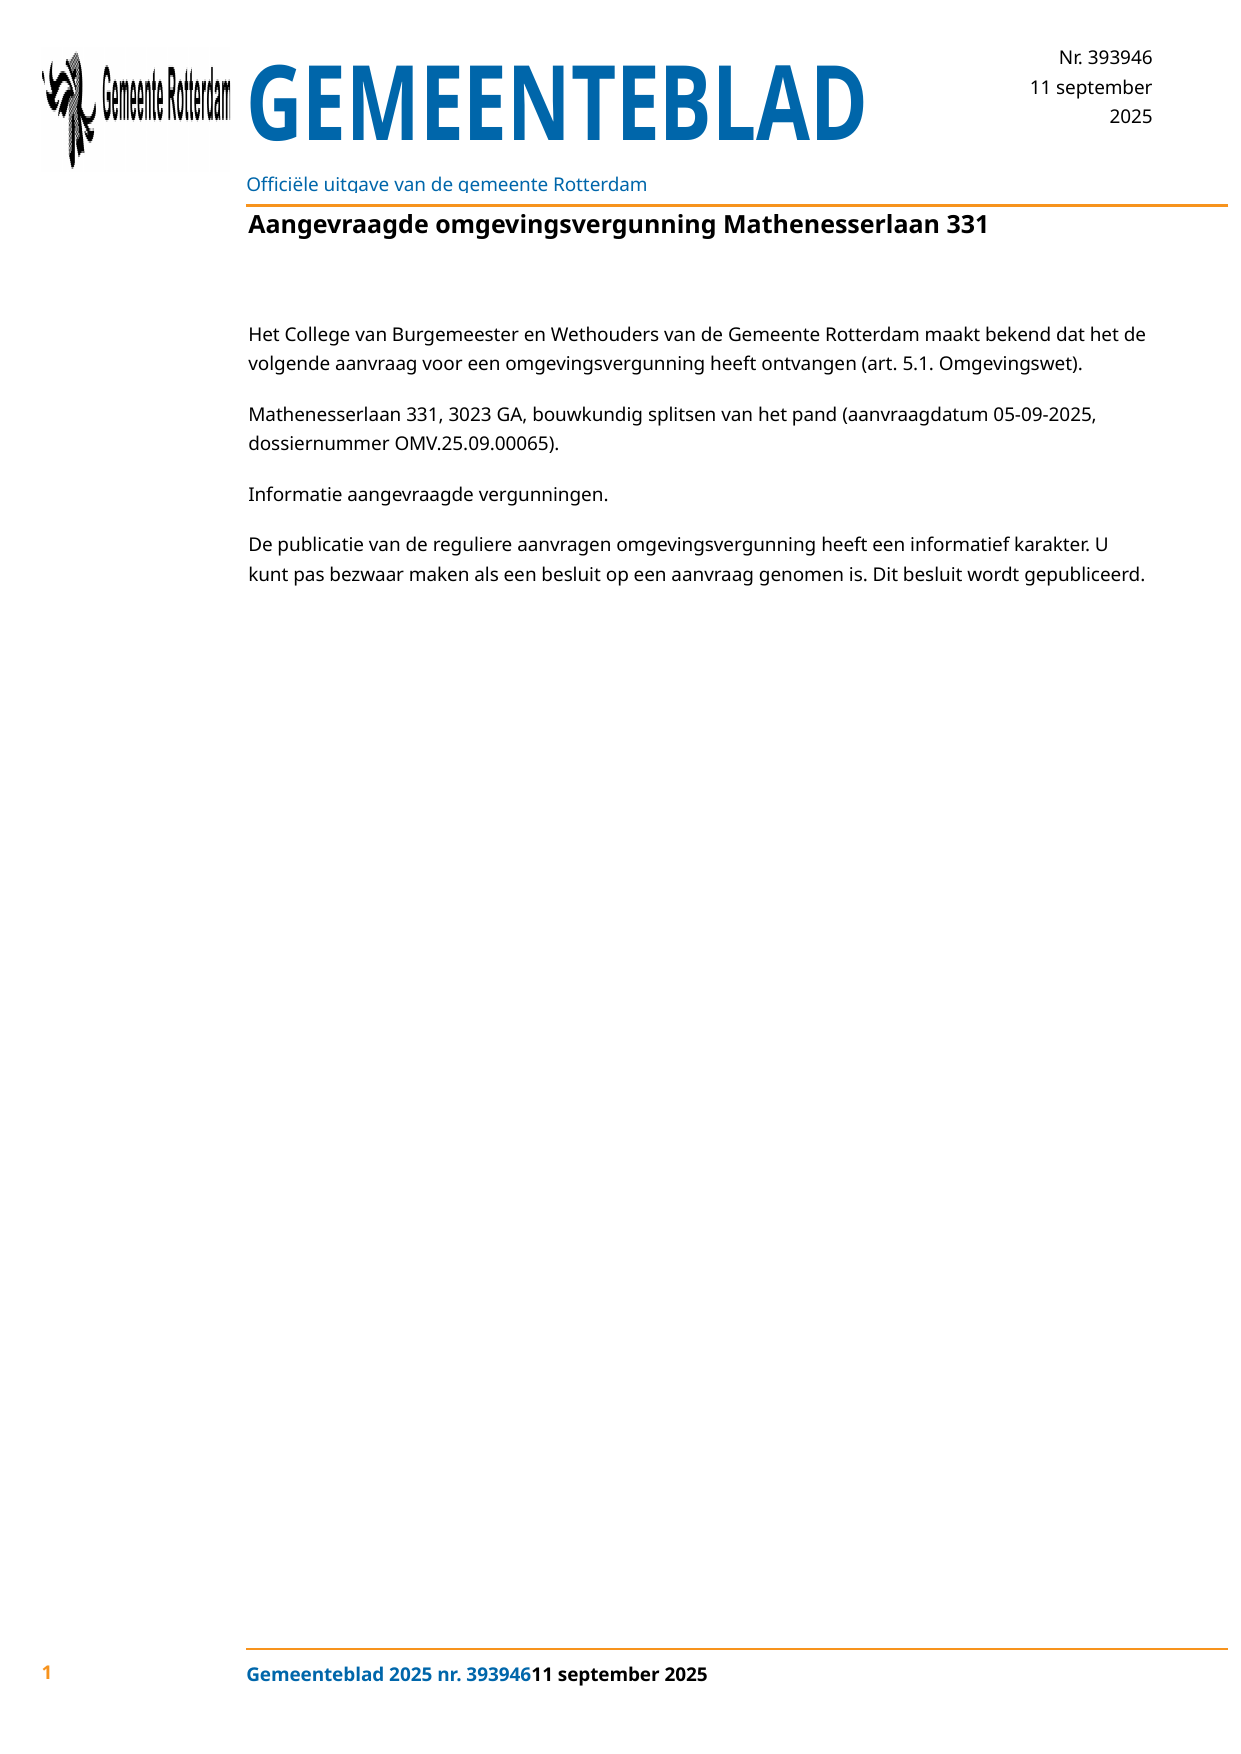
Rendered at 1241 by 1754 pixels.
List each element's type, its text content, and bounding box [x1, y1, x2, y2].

text De publicatie van de reguliere aanvragen omgevingsvergunning heeft een informatief karakter. U kunt pas bezwaar maken als een besluit op een aanvraag genomen is. Dit besluit wordt gepubliceerd. [248, 531, 1152, 586]
picture [41, 47, 231, 172]
text Aangevraagde omgevingsvergunning Mathenesserlaan 331 [248, 207, 1152, 241]
text Mathenesserlaan 331, 3023 GA, bouwkundig splitsen van het pand (aanvraagdatum 05-09-2025, dossiernummer OMV.25.09.00065). [248, 401, 1152, 456]
text Informatie aangevraagde vergunningen. [248, 481, 1152, 506]
text Het College van Burgemeester en Wethouders van de Gemeente Rotterdam maakt bekend dat het de volgende aanvraag voor een omgevingsvergunning heeft ontvangen (art. 5.1. Omgevingswet). [248, 321, 1152, 376]
